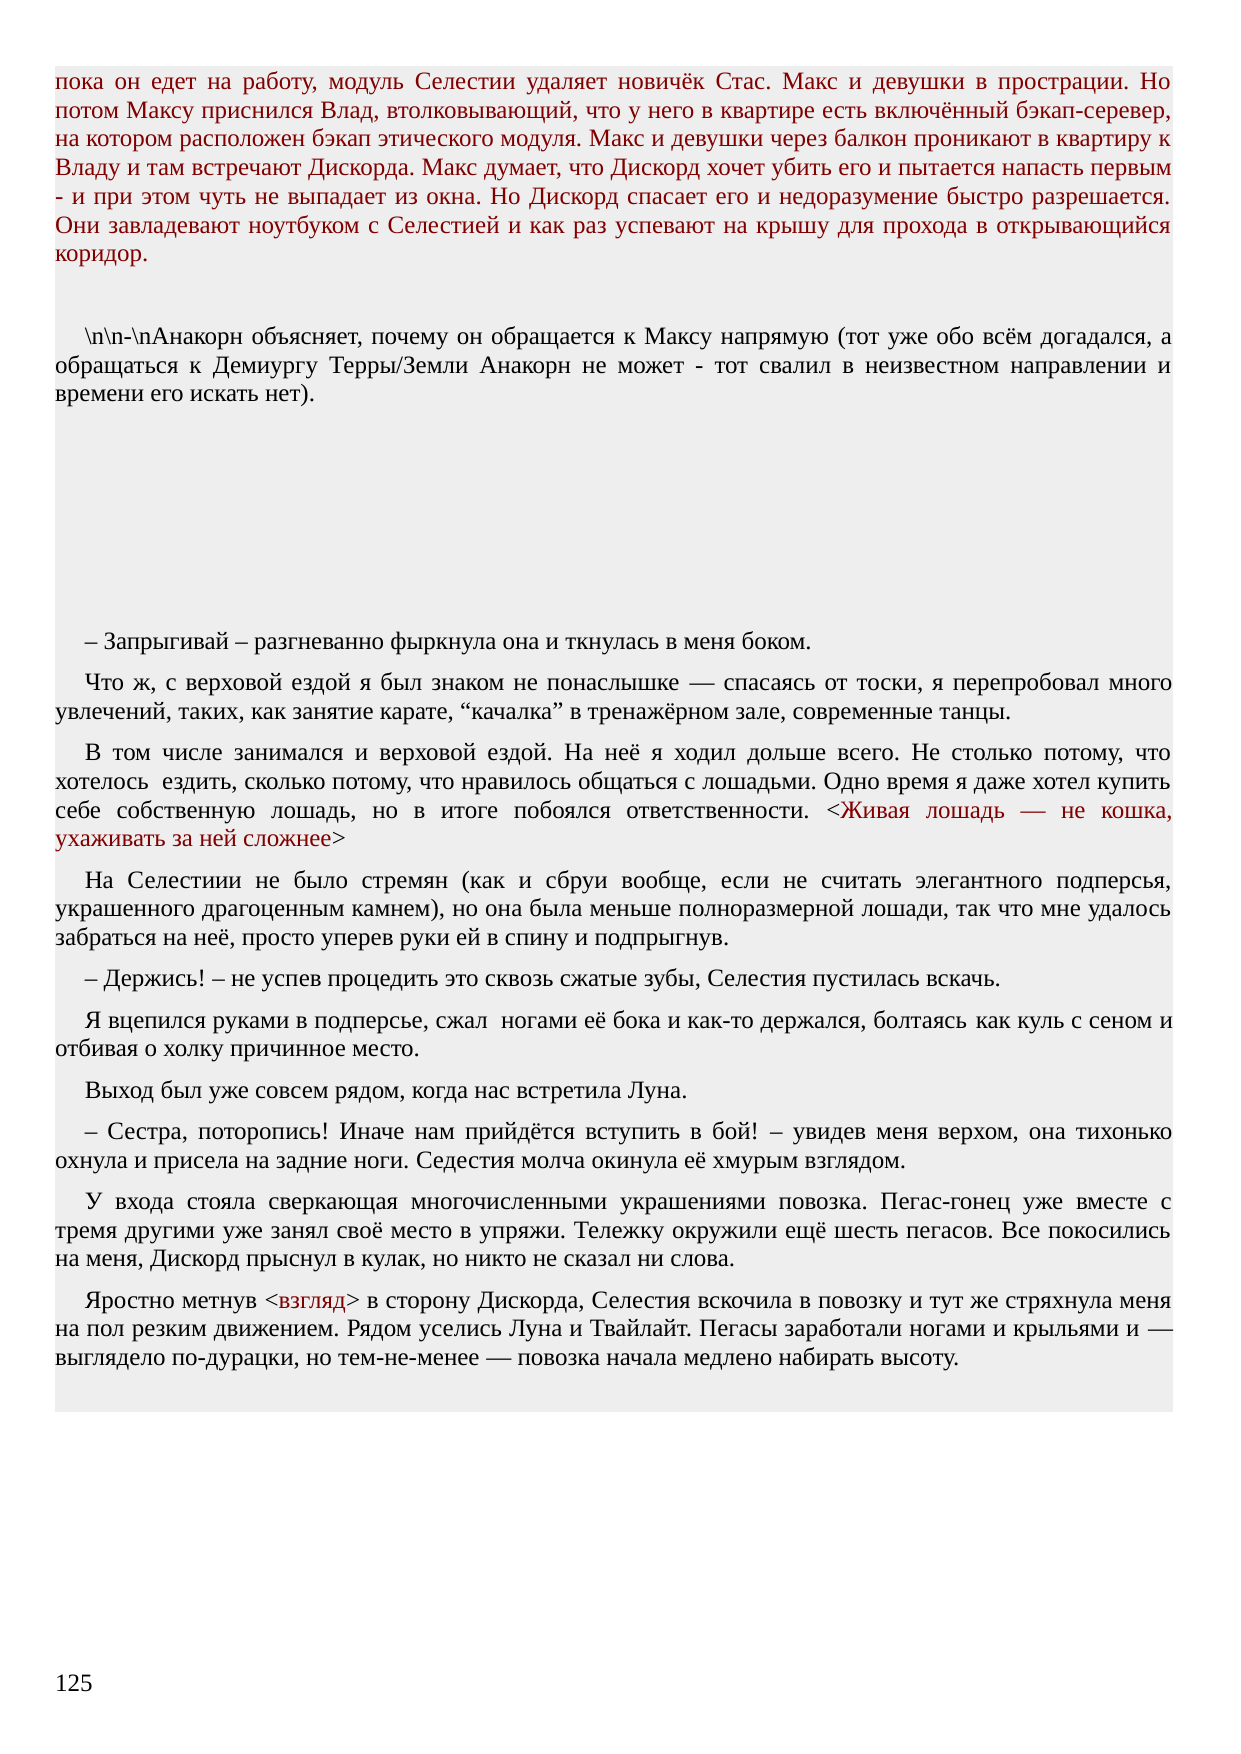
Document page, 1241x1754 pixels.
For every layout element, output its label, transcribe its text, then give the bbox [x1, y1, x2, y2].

text – Держись! – не успев процедить это сквозь сжатые зубы, Селестия пустилась вскачь. [55, 963, 1173, 992]
text Выход был уже совсем рядом, когда нас встретила Луна. [55, 1075, 1173, 1103]
text Что ж, с верховой ездой я был знаком не понаслышке — спасаясь от тоски, я перепробовал много увлечений, таких, как занятие карате, “качалка” в тренажёрном зале, современные танцы. [55, 667, 1173, 725]
text На Селестиии не было стремян (как и сбруи вообще, если не считать элегантного подперсья, украшенного драгоценным камнем), но она была меньше полноразмерной лошади, так что мне удалось забраться на неё, просто уперев руки ей в спину и подпрыгнув. [55, 865, 1173, 951]
text В том числе занимался и верховой ездой. На неё я ходил дольше всего. Не столько потому, что хотелось ездить, сколько потому, что нравилось общаться с лошадьми. Одно время я даже хотел купить себе собственную лошадь, но в итоге побоялся ответственности. <Живая лошадь — не кошка, ухаживать за ней сложнее> [55, 737, 1173, 852]
text \n\n-\nАнакорн объясняет, почему он обращается к Максу напрямую (тот уже обо всём догадался, а обращаться к Демиургу Терры/Земли Анакорн не может - тот свалил в неизвестном направлении и времени его искать нет). [55, 321, 1173, 407]
text – Сестра, поторопись! Иначе нам прийдётся вступить в бой! – увидев меня верхом, она тихонько охнула и присела на задние ноги. Седестия молча окинула её хмурым взглядом. [55, 1116, 1173, 1173]
text Я вцепился руками в подперсье, сжал ногами её бока и как-то держался, болтаясь как куль с сеном и отбивая о холку причинное место. [55, 1005, 1173, 1062]
text У входа стояла сверкающая многочисленными украшениями повозка. Пегас-гонец уже вместе с тремя другими уже занял своё место в упряжи. Тележку окружили ещё шесть пегасов. Все покосились на меня, Дискорд прыснул в кулак, но никто не сказал ни слова. [55, 1186, 1173, 1272]
text пока он едет на работу, модуль Селестии удаляет новичёк Стас. Макс и девушки в прострации. Но потом Максу приснился Влад, втолковывающий, что у него в квартире есть включённый бэкап-серевер, на котором расположен бэкап этического модуля. Макс и девушки через балкон проникают в квартиру к Владу и там встречают Дискорда. Макс думает, что Дискорд хочет убить его и пытается напасть первым - и при этом чуть не выпадает из окна. Но Дискорд спасает его и недоразумение быстро разрешается. Они завладевают ноутбуком с Селестией и как раз успевают на крышу для прохода в открывающийся коридор. [55, 66, 1173, 267]
text Яростно метнув <взгляд> в сторону Дискорда, Селестия вскочила в повозку и тут же стряхнула меня на пол резким движением. Рядом уселись Луна и Твайлайт. Пегасы заработали ногами и крыльями и — выглядело по-дурацки, но тем-не-менее — повозка начала медлено набирать высоту. [55, 1285, 1173, 1371]
text – Запрыгивай – разгневанно фыркнула она и ткнулась в меня боком. [55, 626, 1173, 655]
